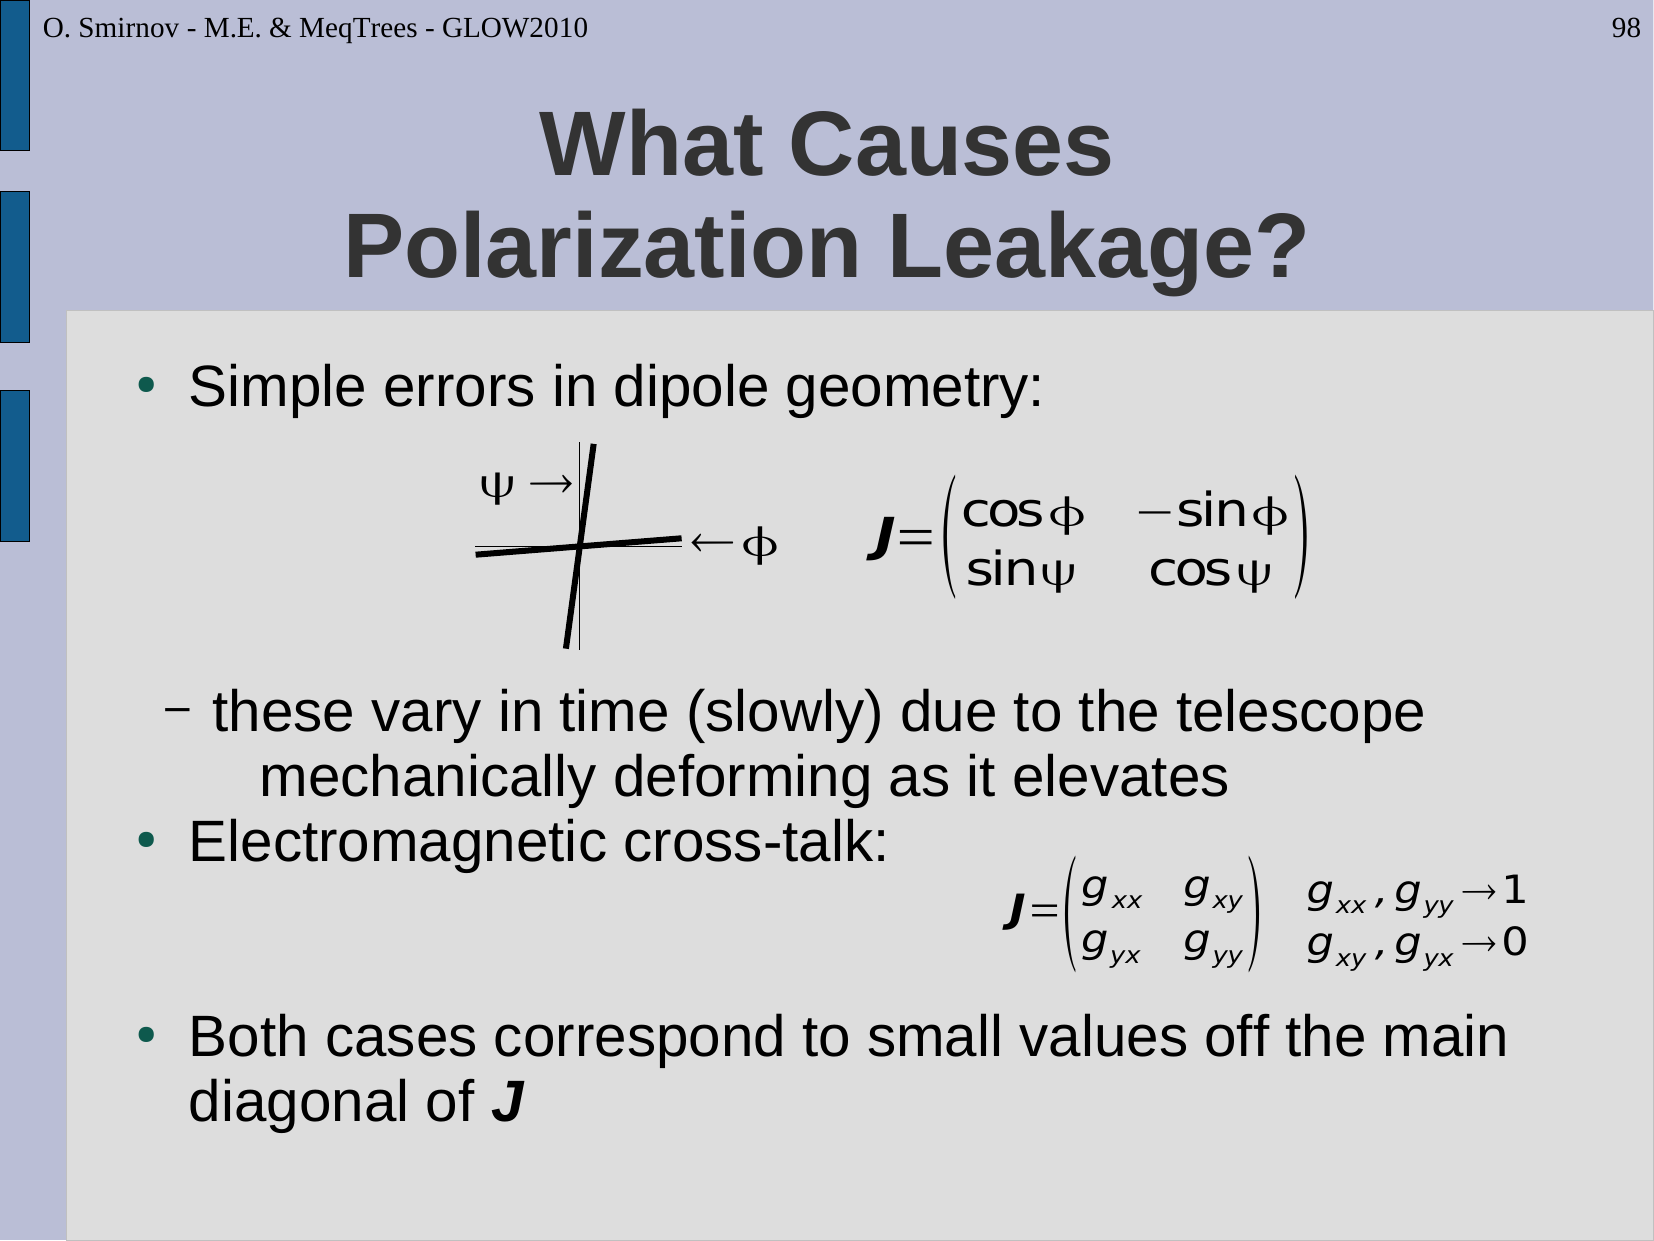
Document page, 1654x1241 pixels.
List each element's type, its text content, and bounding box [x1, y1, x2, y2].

chart [472, 442, 580, 512]
title What Causes Polarization Leakage? [121, 92, 1534, 298]
list Simple errors in dipole geometry: these vary in time (slowly) due to the telescope mechanically deforming as it elevates Electromagnetic cross-talk: Both cases correspond to small values off the main diagonal of J [118, 353, 1531, 1241]
chart [993, 853, 1536, 975]
chart [857, 472, 1318, 602]
chart [681, 501, 787, 571]
